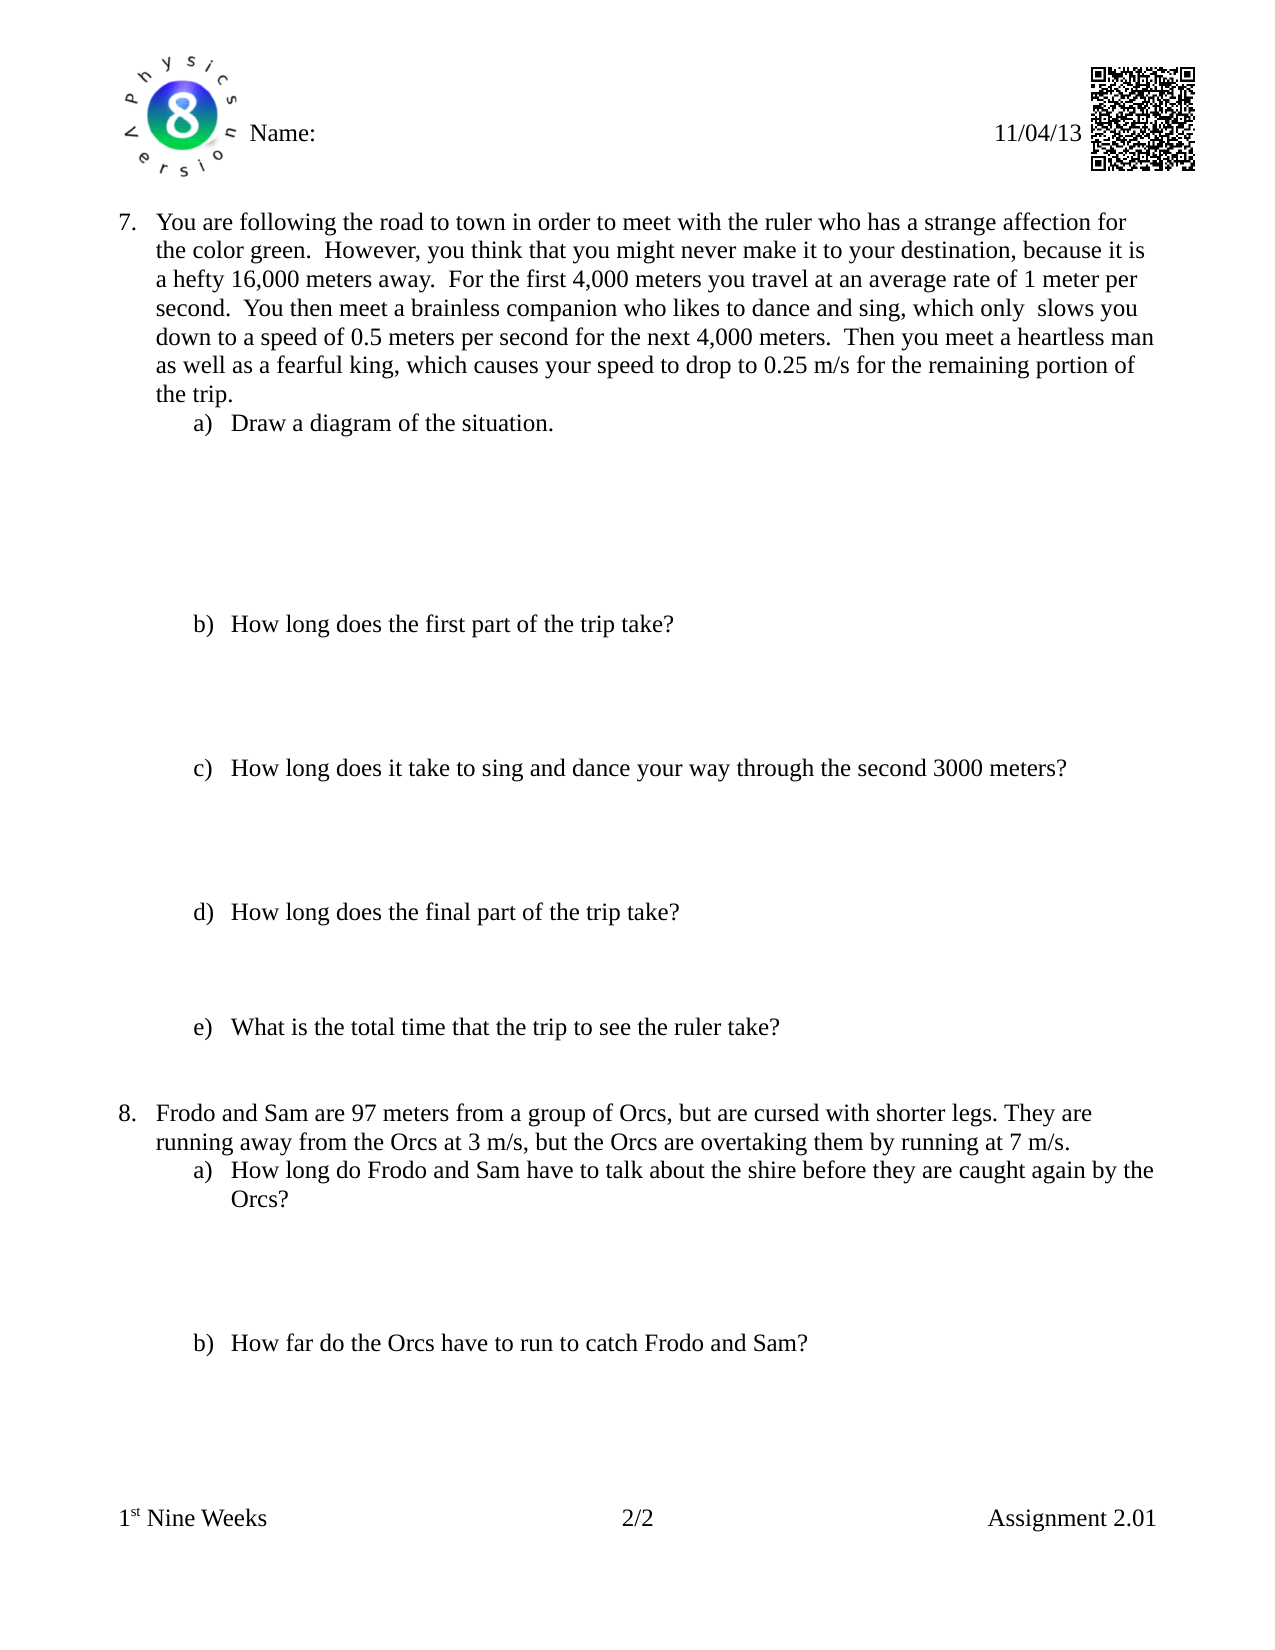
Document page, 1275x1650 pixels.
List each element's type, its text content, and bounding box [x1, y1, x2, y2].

list How long does it take to sing and dance your way through the second 3000 meters? [193, 753, 1157, 782]
list Draw a diagram of the situation. [193, 408, 1157, 437]
list How far do the Orcs have to run to catch Frodo and Sam? [193, 1328, 1157, 1357]
list How long do Frodo and Sam have to talk about the shire before they are caught again by the Orcs? [193, 1156, 1157, 1213]
list You are following the road to town in order to meet with the ruler who has a strange affection for the color green. However, you think that you might never make it to your destination, because it is a hefty 16,000 meters away. For the first 4,000 meters you travel at an average rate of 1 meter per second. You then meet a brainless companion who likes to dance and sing, which only slows you down to a speed of 0.5 meters per second for the next 4,000 meters. Then you meet a heartless man as well as a fearful king, which causes your speed to drop to 0.25 m/s for the remaining portion of the trip. [118, 207, 1157, 408]
list How long does the final part of the trip take? [193, 897, 1157, 926]
list Frodo and Sam are 97 meters from a group of Orcs, but are cursed with shorter legs. They are running away from the Orcs at 3 m/s, but the Orcs are overtaking them by running at 7 m/s. [118, 1098, 1157, 1156]
picture [1082, 58, 1203, 179]
list What is the total time that the trip to see the ruler take? [193, 1012, 1157, 1041]
list How long does the first part of the trip take? [193, 609, 1157, 638]
picture [124, 56, 237, 177]
